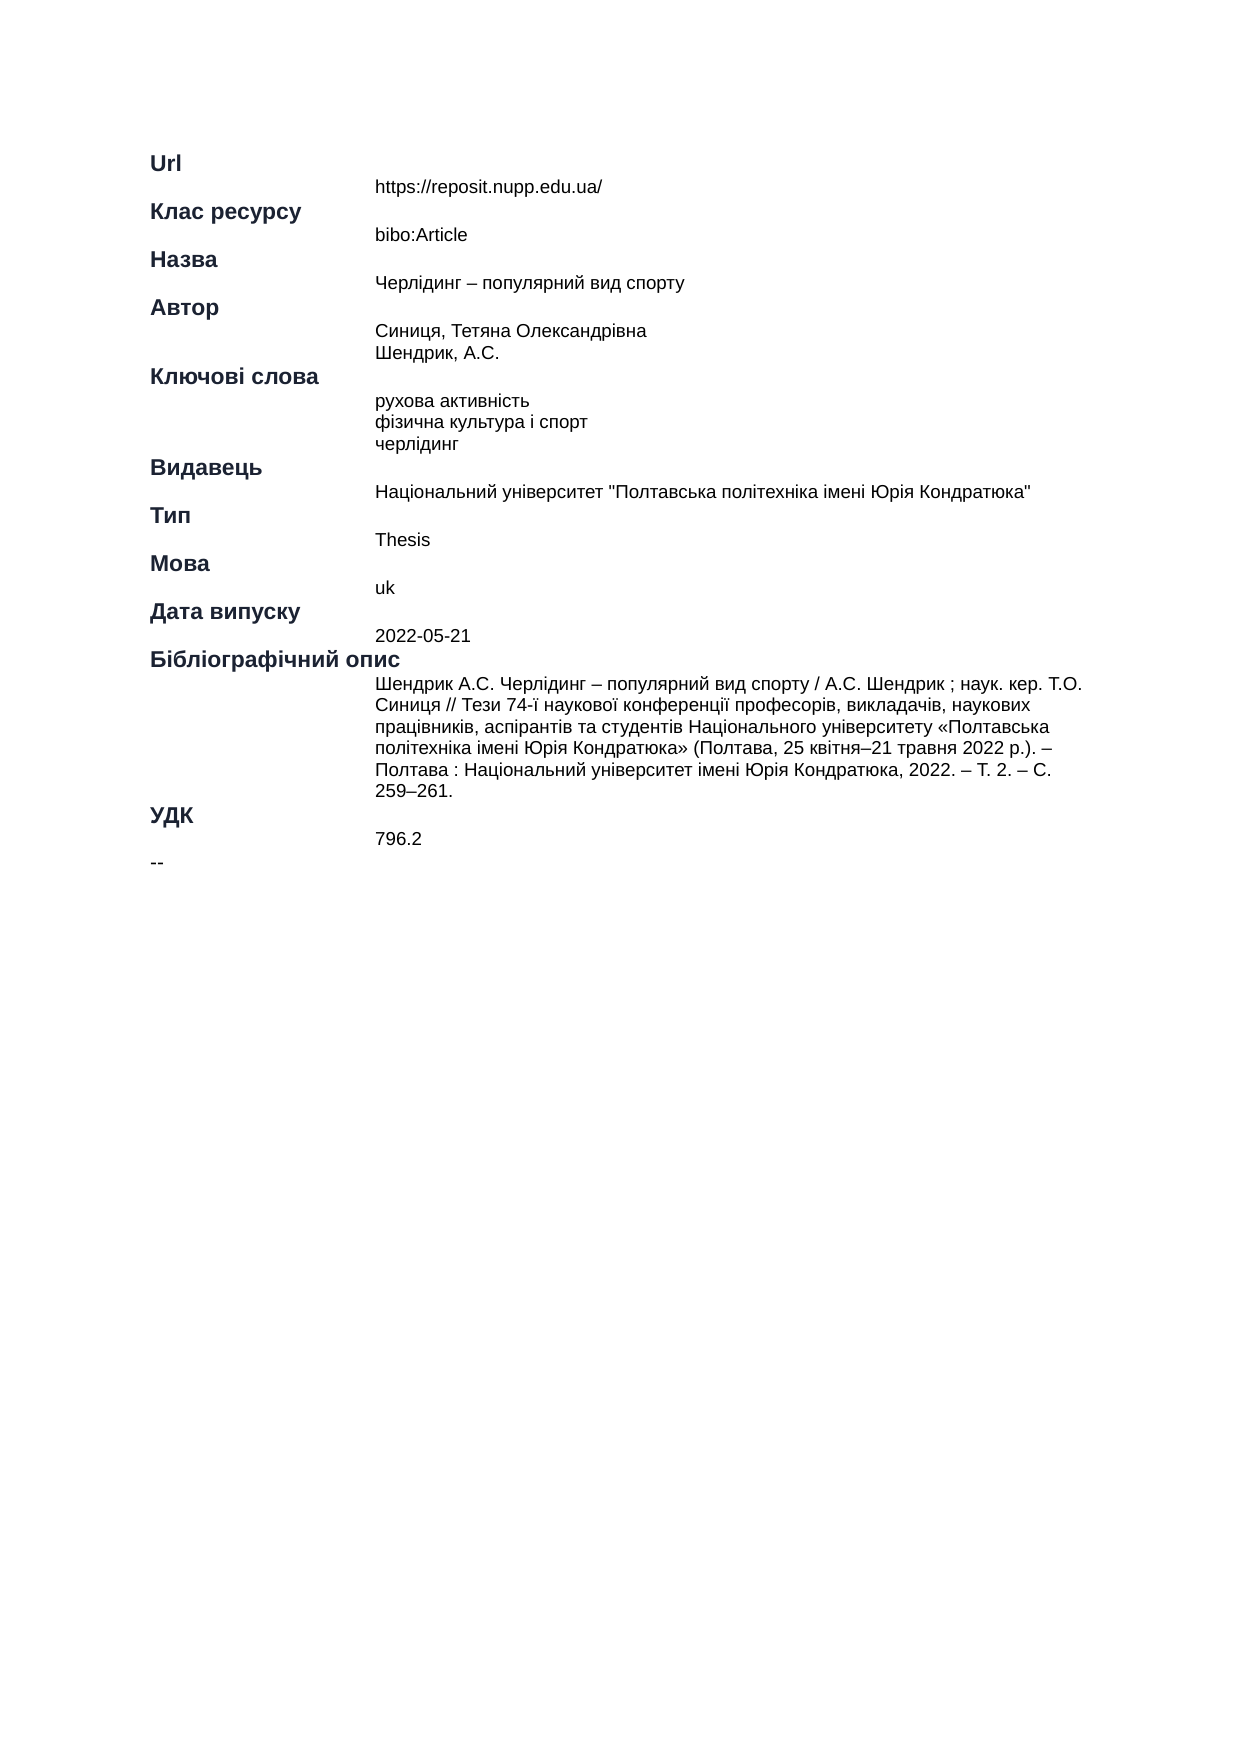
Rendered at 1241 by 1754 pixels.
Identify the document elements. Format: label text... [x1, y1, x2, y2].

text Клас ресурсу [150, 198, 1090, 224]
text Мова [150, 550, 1090, 576]
text черлідинг [375, 433, 1090, 454]
text фізична культура і спорт [375, 411, 1090, 433]
text Автор [150, 294, 1090, 320]
text 2022-05-21 [375, 624, 1090, 646]
text Синиця, Тетяна Олександрівна [375, 320, 1090, 342]
text Тип [150, 502, 1090, 528]
text Шендрик А.С. Черлідинг – популярний вид спорту / А.С. Шендрик ; наук. кер. Т.О. Синиця // Тези 74-ї наукової конференції професорів, викладачів, наукових працівників, аспірантів та студентів Національного університету «Полтавська політехніка імені Юрія Кондратюка» (Полтава, 25 квітня–21 травня 2022 р.). – Полтава : Національний університет імені Юрія Кондратюка, 2022. – Т. 2. – С. 259–261. [375, 672, 1090, 802]
text Національний університет "Полтавська політехніка імені Юрія Кондратюка" [375, 481, 1090, 502]
text УДК [150, 802, 1090, 828]
text uk [375, 576, 1090, 598]
text Ключові слова [150, 363, 1090, 389]
text 796.2 [375, 828, 1090, 849]
text -- [150, 849, 1090, 873]
text рухова активність [375, 389, 1090, 411]
text Назва [150, 246, 1090, 272]
text Видавець [150, 454, 1090, 481]
text Url [150, 150, 1090, 176]
text Дата випуску [150, 598, 1090, 624]
text bibo:Article [375, 224, 1090, 246]
text Черлідинг – популярний вид спорту [375, 272, 1090, 294]
text Бібліографічний опис [150, 646, 1090, 672]
text Thesis [375, 528, 1090, 550]
text Шендрик, А.С. [375, 342, 1090, 363]
text https://reposit.nupp.edu.ua/ [375, 176, 1090, 198]
